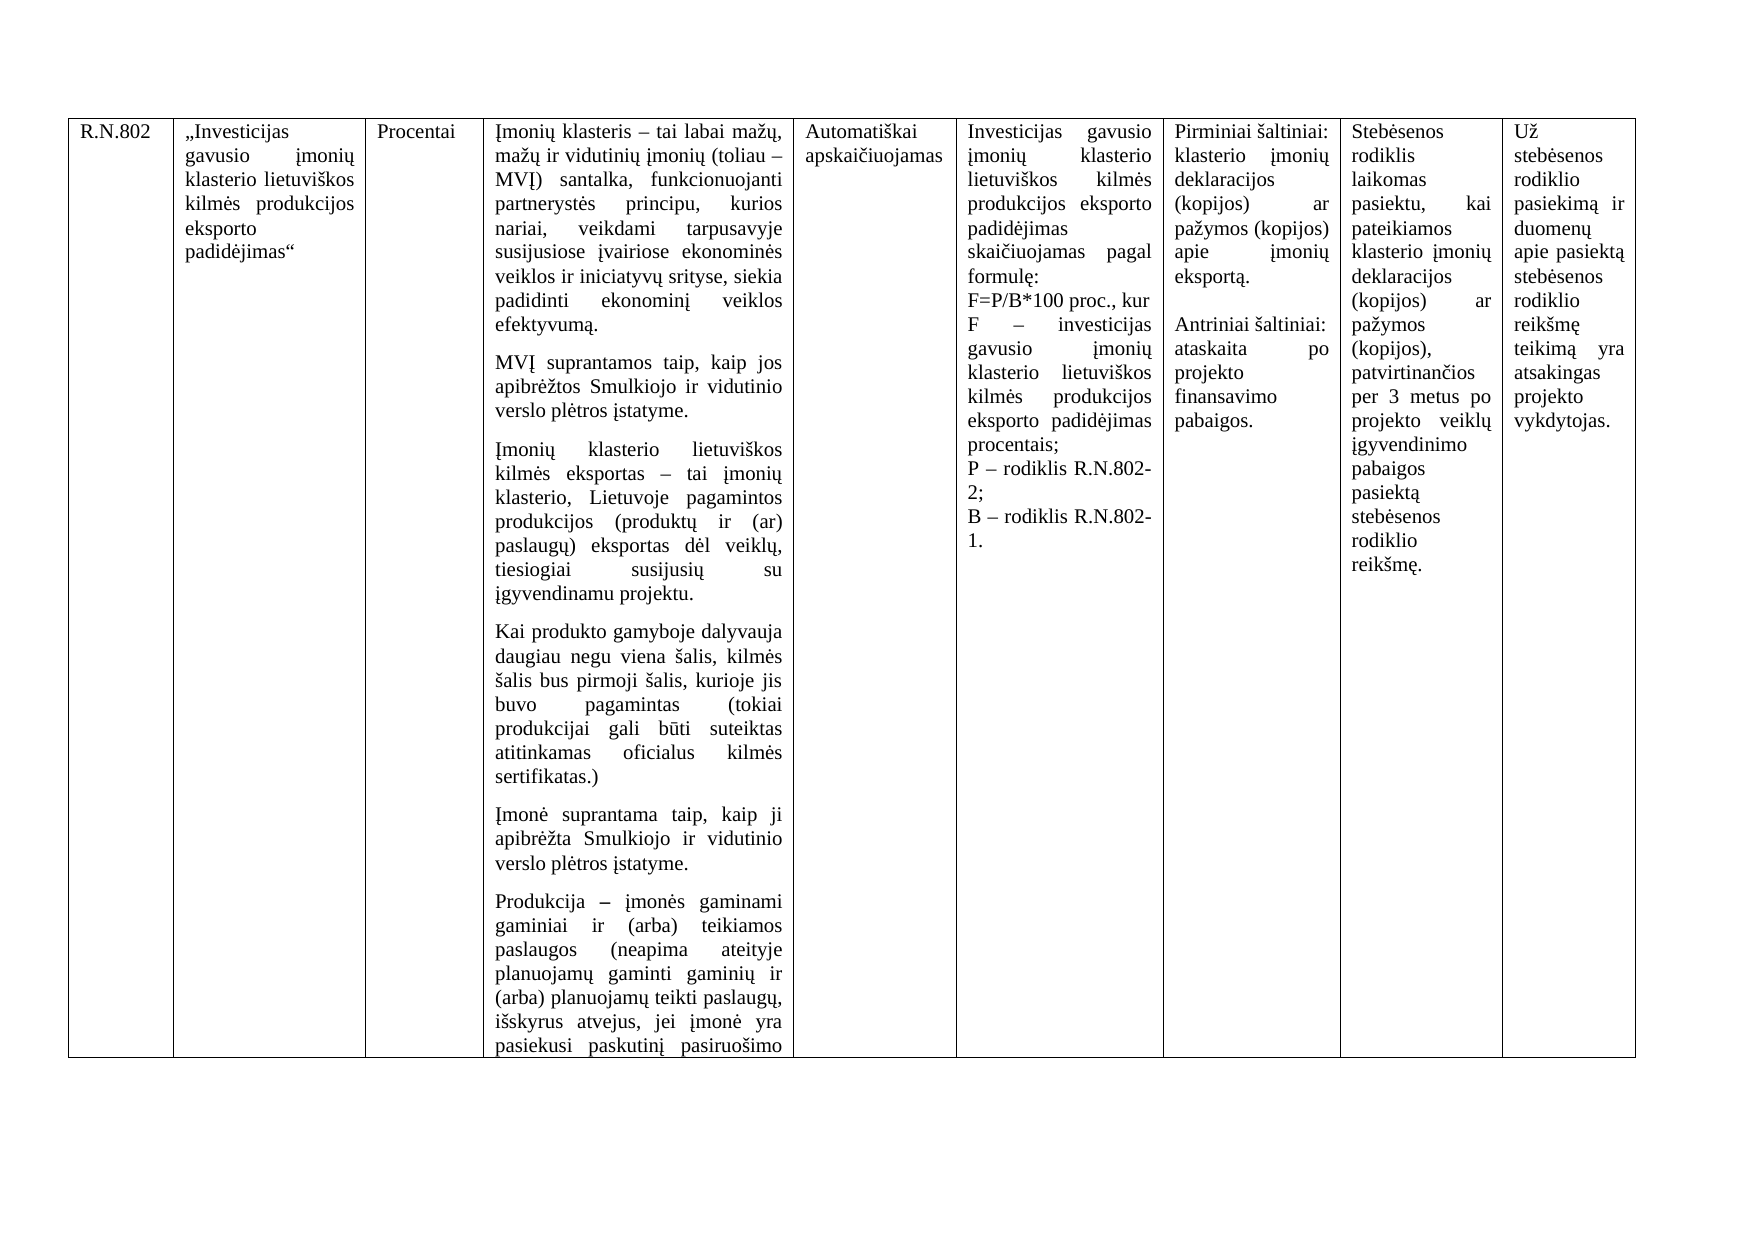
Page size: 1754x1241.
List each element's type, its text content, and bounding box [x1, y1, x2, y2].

table_cell R.N.802 [69, 119, 173, 1057]
table_cell Procentai [366, 119, 483, 1057]
table_cell Investicijas gavusio įmonių klasterio lietuviškos kilmės produkcijos eksporto padidėjimas skaičiuojamas pagal formulę: F=P/B*100 proc., kur F – investicijas gavusio įmonių klasterio lietuviškos kilmės produkcijos eksporto padidėjimas procentais; P – rodiklis R.N.802-2; B – rodiklis R.N.802-1. [957, 119, 1163, 1057]
table_cell Stebėsenos rodiklis laikomas pasiektu, kai pateikiamos klasterio įmonių deklaracijos (kopijos) ar pažymos (kopijos), patvirtinančios per 3 metus po projekto veiklų įgyvendinimo pabaigos pasiektą stebėsenos rodiklio reikšmę. [1341, 119, 1502, 1057]
table_cell „Investicijas gavusio įmonių klasterio lietuviškos kilmės produkcijos eksporto padidėjimas“ [174, 119, 365, 1057]
table_cell Įmonių klasteris – tai labai mažų, mažų ir vidutinių įmonių (toliau – MVĮ) santalka, funkcionuojanti partnerystės principu, kurios nariai, veikdami tarpusavyje susijusiose įvairiose ekonominės veiklos ir iniciatyvų srityse, siekia padidinti ekonominį veiklos efektyvumą. MVĮ suprantamos taip, kaip jos apibrėžtos Smulkiojo ir vidutinio verslo plėtros įstatyme. Įmonių klasterio lietuviškos kilmės eksportas – tai įmonių klasterio, Lietuvoje pagamintos produkcijos (produktų ir (ar) paslaugų) eksportas dėl veiklų, tiesiogiai susijusių su įgyvendinamu projektu. Kai produkto gamyboje dalyvauja daugiau negu viena šalis, kilmės šalis bus pirmoji šalis, kurioje jis buvo pagamintas (tokiai produkcijai gali būti suteiktas atitinkamas oficialus kilmės sertifikatas.) Įmonė suprantama taip, kaip ji apibrėžta Smulkiojo ir vidutinio verslo plėtros įstatyme. Produkcija – įmonės gaminami gaminiai ir (arba) teikiamos paslaugos (neapima ateityje planuojamų gaminti gaminių ir (arba) planuojamų teikti paslaugų, išskyrus atvejus, jei įmonė yra pasiekusi paskutinį pasiruošimo [484, 119, 793, 1057]
table_cell Pirminiai šaltiniai: klasterio įmonių deklaracijos (kopijos) ar pažymos (kopijos) apie įmonių eksportą. Antriniai šaltiniai: ataskaita po projekto finansavimo pabaigos. [1164, 119, 1340, 1057]
table_cell Automatiškai apskaičiuojamas [794, 119, 956, 1057]
table_cell Už stebėsenos rodiklio pasiekimą ir duomenų apie pasiektą stebėsenos rodiklio reikšmę teikimą yra atsakingas projekto vykdytojas. [1503, 119, 1635, 1057]
